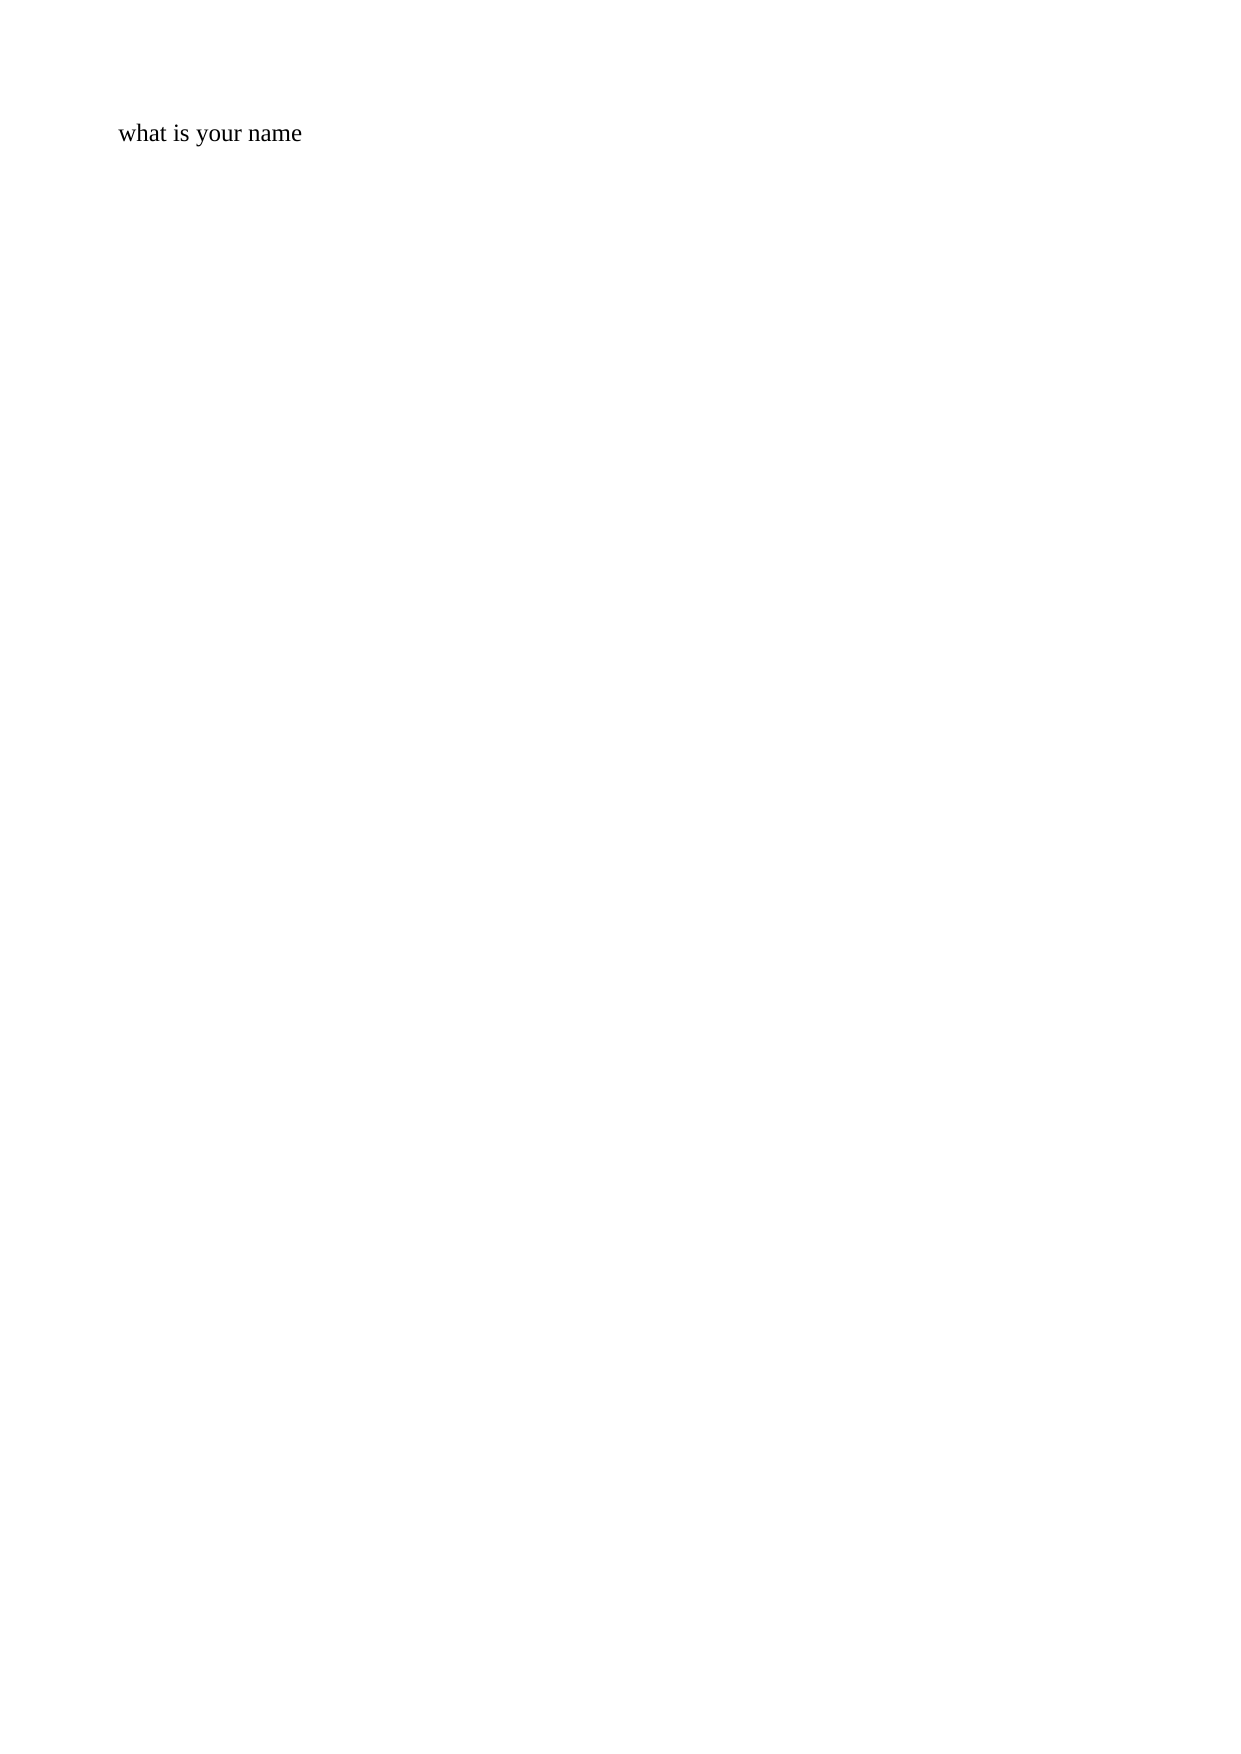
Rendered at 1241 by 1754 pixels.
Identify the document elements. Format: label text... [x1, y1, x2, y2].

text what is your name [118, 118, 1122, 147]
